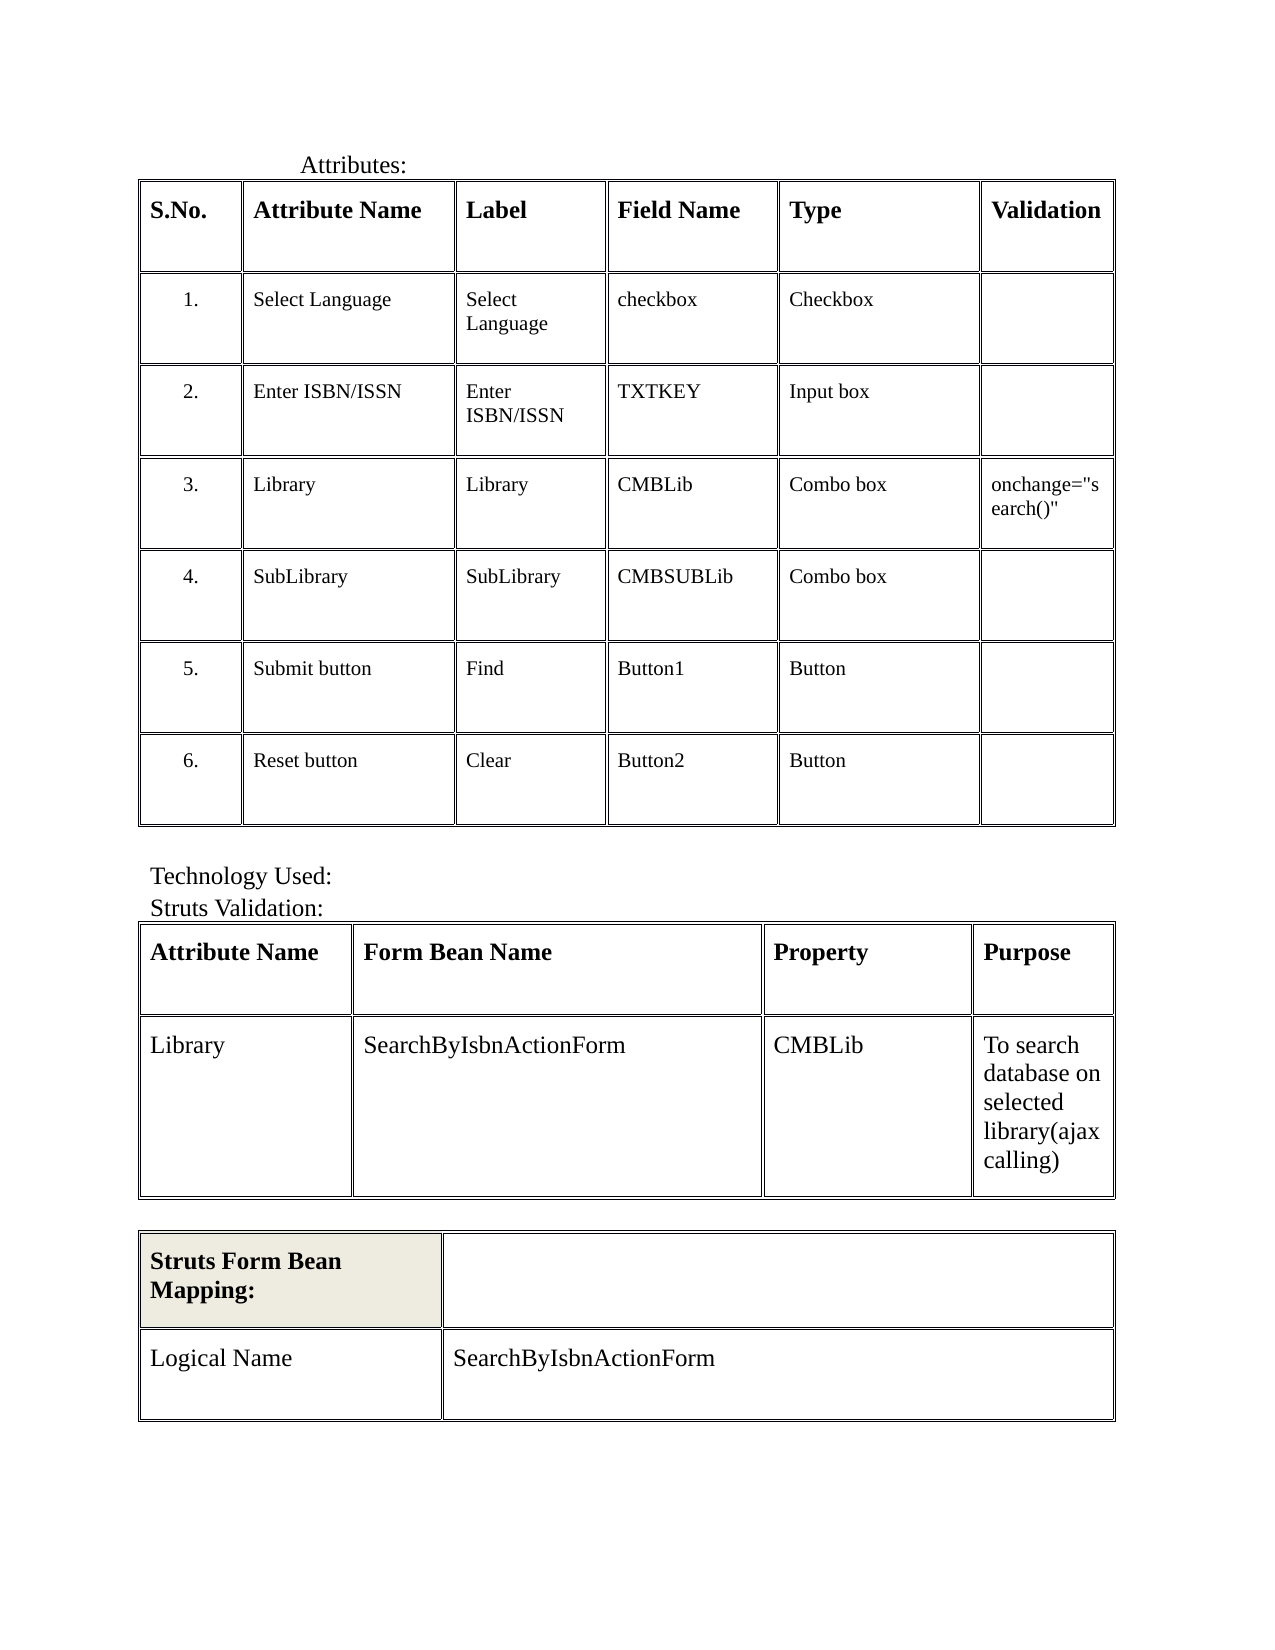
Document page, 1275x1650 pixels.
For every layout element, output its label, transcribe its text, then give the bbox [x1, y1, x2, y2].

table_header Form Bean Name [354, 925, 761, 1013]
table_header Attribute Name [244, 182, 454, 271]
table_header Struts Form Bean Mapping: [141, 1234, 441, 1327]
table_cell Enter ISBN/ISSN [244, 366, 454, 455]
table_cell SearchByIsbnActionForm [444, 1330, 1113, 1419]
table_header Purpose [974, 925, 1113, 1013]
table_header Field Name [609, 182, 777, 271]
table_cell 4. [141, 551, 241, 640]
table_cell [982, 643, 1113, 732]
table_header S.No. [141, 182, 241, 271]
table_cell SearchByIsbnActionForm [354, 1017, 761, 1196]
table_cell Library [457, 459, 605, 547]
table_cell Library [141, 1017, 351, 1196]
text Technology Used: [150, 861, 1125, 890]
table_header Type [780, 182, 979, 271]
table_header Attribute Name [141, 925, 351, 1013]
table_cell CMBLib [609, 459, 777, 547]
table_cell Button [780, 735, 979, 824]
table_cell 3. [141, 459, 241, 547]
table_cell TXTKEY [609, 366, 777, 455]
table_cell Clear [457, 735, 605, 824]
table_cell Button2 [609, 735, 777, 824]
table_cell To search database on selected library(ajax calling) [974, 1017, 1113, 1196]
table_cell Select Language [244, 274, 454, 363]
table_cell Button1 [609, 643, 777, 732]
table_cell SubLibrary [244, 551, 454, 640]
table_cell [982, 366, 1113, 455]
table_cell SubLibrary [457, 551, 605, 640]
table_cell 2. [141, 366, 241, 455]
table_cell Submit button [244, 643, 454, 732]
table_cell Combo box [780, 551, 979, 640]
table_header Label [457, 182, 605, 271]
table_header [444, 1234, 1113, 1327]
table_cell Select Language [457, 274, 605, 363]
table_cell Logical Name [141, 1330, 441, 1419]
table_cell Reset button [244, 735, 454, 824]
table_cell checkbox [609, 274, 777, 363]
table_cell [982, 735, 1113, 824]
table_cell CMBSUBLib [609, 551, 777, 640]
table_cell 1. [141, 274, 241, 363]
table_cell Checkbox [780, 274, 979, 363]
table_cell Input box [780, 366, 979, 455]
table_header Validation [982, 182, 1113, 271]
table_cell [982, 551, 1113, 640]
table_cell 5. [141, 643, 241, 732]
table_cell [982, 274, 1113, 363]
table_cell CMBLib [765, 1017, 971, 1196]
table_cell Enter ISBN/ISSN [457, 366, 605, 455]
table_cell 6. [141, 735, 241, 824]
table_header Property [765, 925, 971, 1013]
table_cell Library [244, 459, 454, 547]
text Attributes: [300, 150, 1125, 179]
table_cell Combo box [780, 459, 979, 547]
text Struts Validation: [150, 893, 1125, 921]
table_cell Button [780, 643, 979, 732]
table_cell onchange="search()" [982, 459, 1113, 547]
table_cell Find [457, 643, 605, 732]
